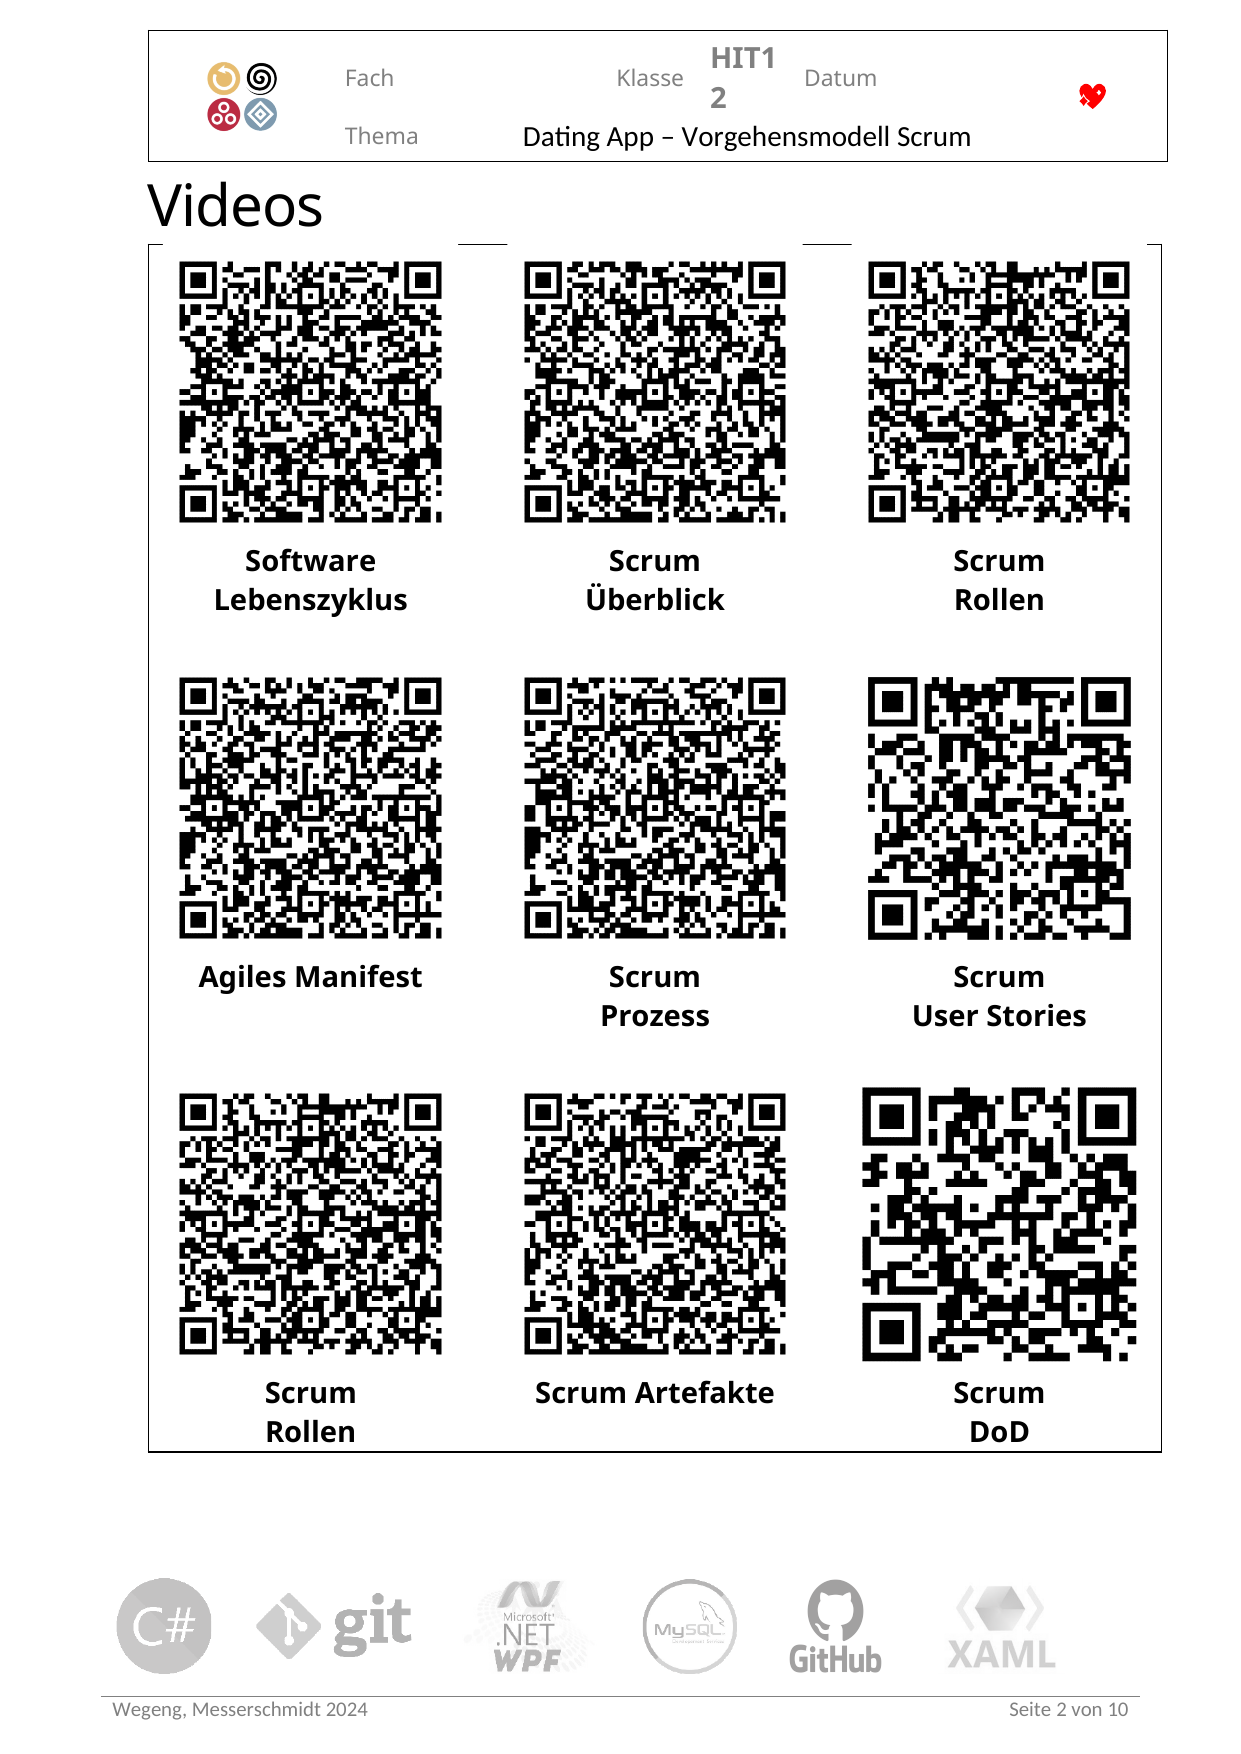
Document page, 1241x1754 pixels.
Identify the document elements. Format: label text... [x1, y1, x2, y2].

picture [808, 1578, 885, 1674]
picture [642, 1579, 737, 1674]
table_header [496, 245, 507, 540]
table_cell [837, 1077, 851, 1372]
table_cell [149, 1077, 162, 1372]
table_cell [473, 540, 496, 619]
table_cell Agiles Manifest [149, 956, 473, 1035]
table_cell [496, 661, 507, 956]
table_header [459, 245, 473, 540]
table_cell [473, 1035, 496, 1077]
table_cell [1147, 661, 1161, 956]
table_cell [473, 619, 496, 661]
table_cell [473, 956, 496, 1035]
title Videos [148, 164, 1093, 243]
picture [162, 660, 459, 956]
picture [201, 59, 281, 132]
table_cell [496, 1077, 507, 1372]
table_cell [459, 1077, 473, 1372]
table_cell [473, 1077, 496, 1372]
picture [507, 244, 803, 540]
picture [162, 244, 459, 540]
picture [851, 1076, 1147, 1372]
table_cell Scrum DoD [837, 1372, 1161, 1451]
table_header [149, 245, 162, 540]
picture [256, 1593, 412, 1659]
table_cell [814, 1077, 837, 1372]
table_cell [149, 619, 473, 661]
table_cell [149, 661, 162, 956]
table_cell [1147, 1077, 1161, 1372]
table_header [837, 245, 851, 540]
table_cell Scrum Prozess [496, 956, 814, 1035]
table_cell [803, 1077, 814, 1372]
table_cell [837, 619, 1161, 661]
table_cell [814, 1372, 837, 1451]
table_cell [814, 540, 837, 619]
table_cell [837, 1035, 1161, 1077]
table_cell [814, 661, 837, 956]
table_cell [814, 1035, 837, 1077]
table_header [473, 245, 496, 540]
table_cell [473, 1372, 496, 1451]
picture [507, 660, 803, 956]
table_cell [814, 619, 837, 661]
picture [937, 1578, 1066, 1674]
table_cell Scrum Überblick [496, 540, 814, 619]
picture [851, 660, 1147, 956]
picture [507, 1076, 803, 1372]
table_cell [473, 661, 496, 956]
table_header [814, 245, 837, 540]
table_cell [837, 661, 851, 956]
picture [116, 1578, 212, 1674]
table_cell Scrum User Stories [837, 956, 1161, 1035]
table_header [803, 245, 814, 540]
table_header [1147, 245, 1161, 540]
table_cell Scrum Artefakte [496, 1372, 814, 1451]
table_cell Software Lebenszyklus [149, 540, 473, 619]
table_cell [803, 661, 814, 956]
picture [851, 244, 1147, 540]
table_cell Scrum Rollen [837, 540, 1161, 619]
table_cell [496, 619, 814, 661]
table_cell [496, 1035, 814, 1077]
table_cell Scrum Rollen [149, 1372, 473, 1451]
picture [456, 1579, 599, 1674]
table_cell [149, 1035, 473, 1077]
picture [162, 1076, 459, 1372]
table_cell [814, 956, 837, 1035]
table_cell [459, 661, 473, 956]
